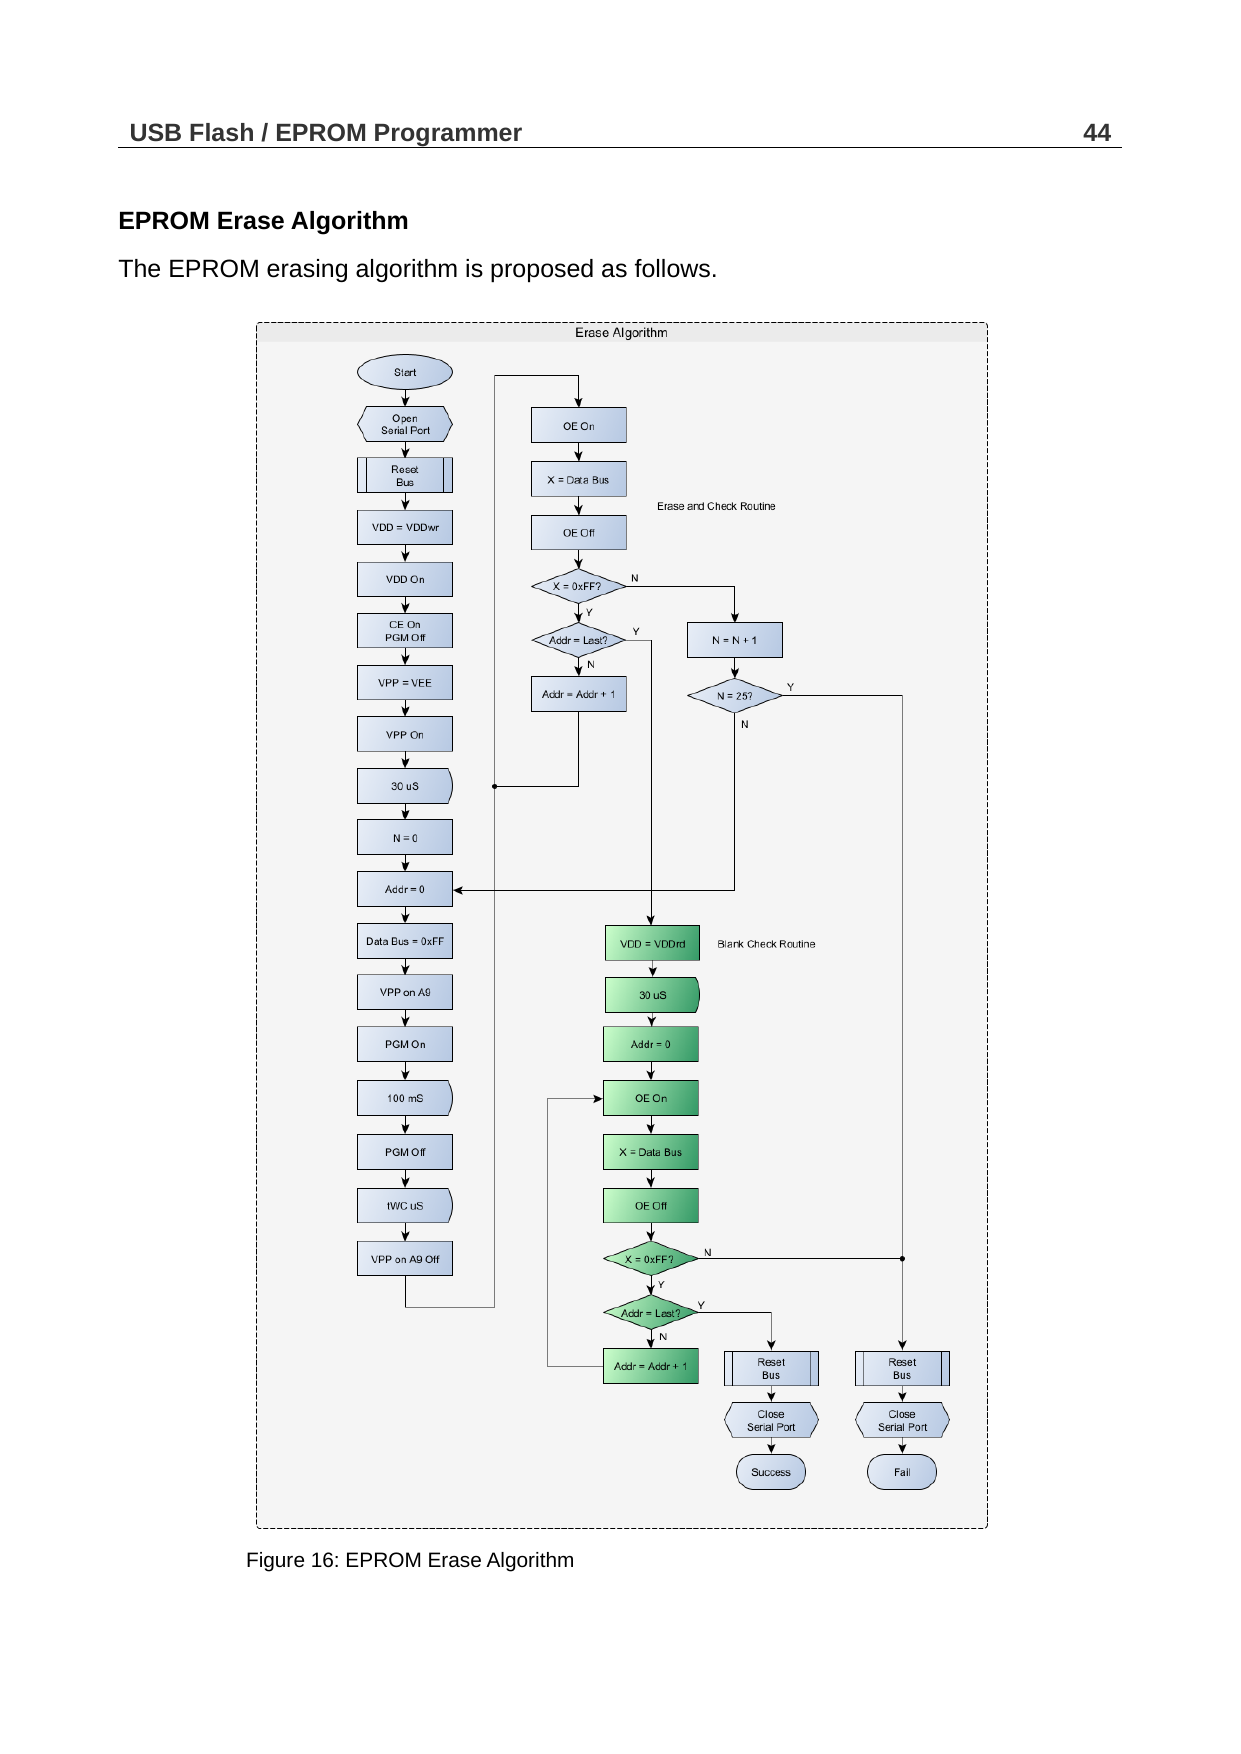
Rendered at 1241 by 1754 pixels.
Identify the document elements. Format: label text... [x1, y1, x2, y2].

text EPROM Erase Algorithm [118, 206, 1122, 235]
text Figure 16: EPROM Erase Algorithm [246, 1536, 994, 1572]
text The EPROM erasing algorithm is proposed as follows. [118, 254, 1122, 283]
picture [245, 314, 995, 1536]
